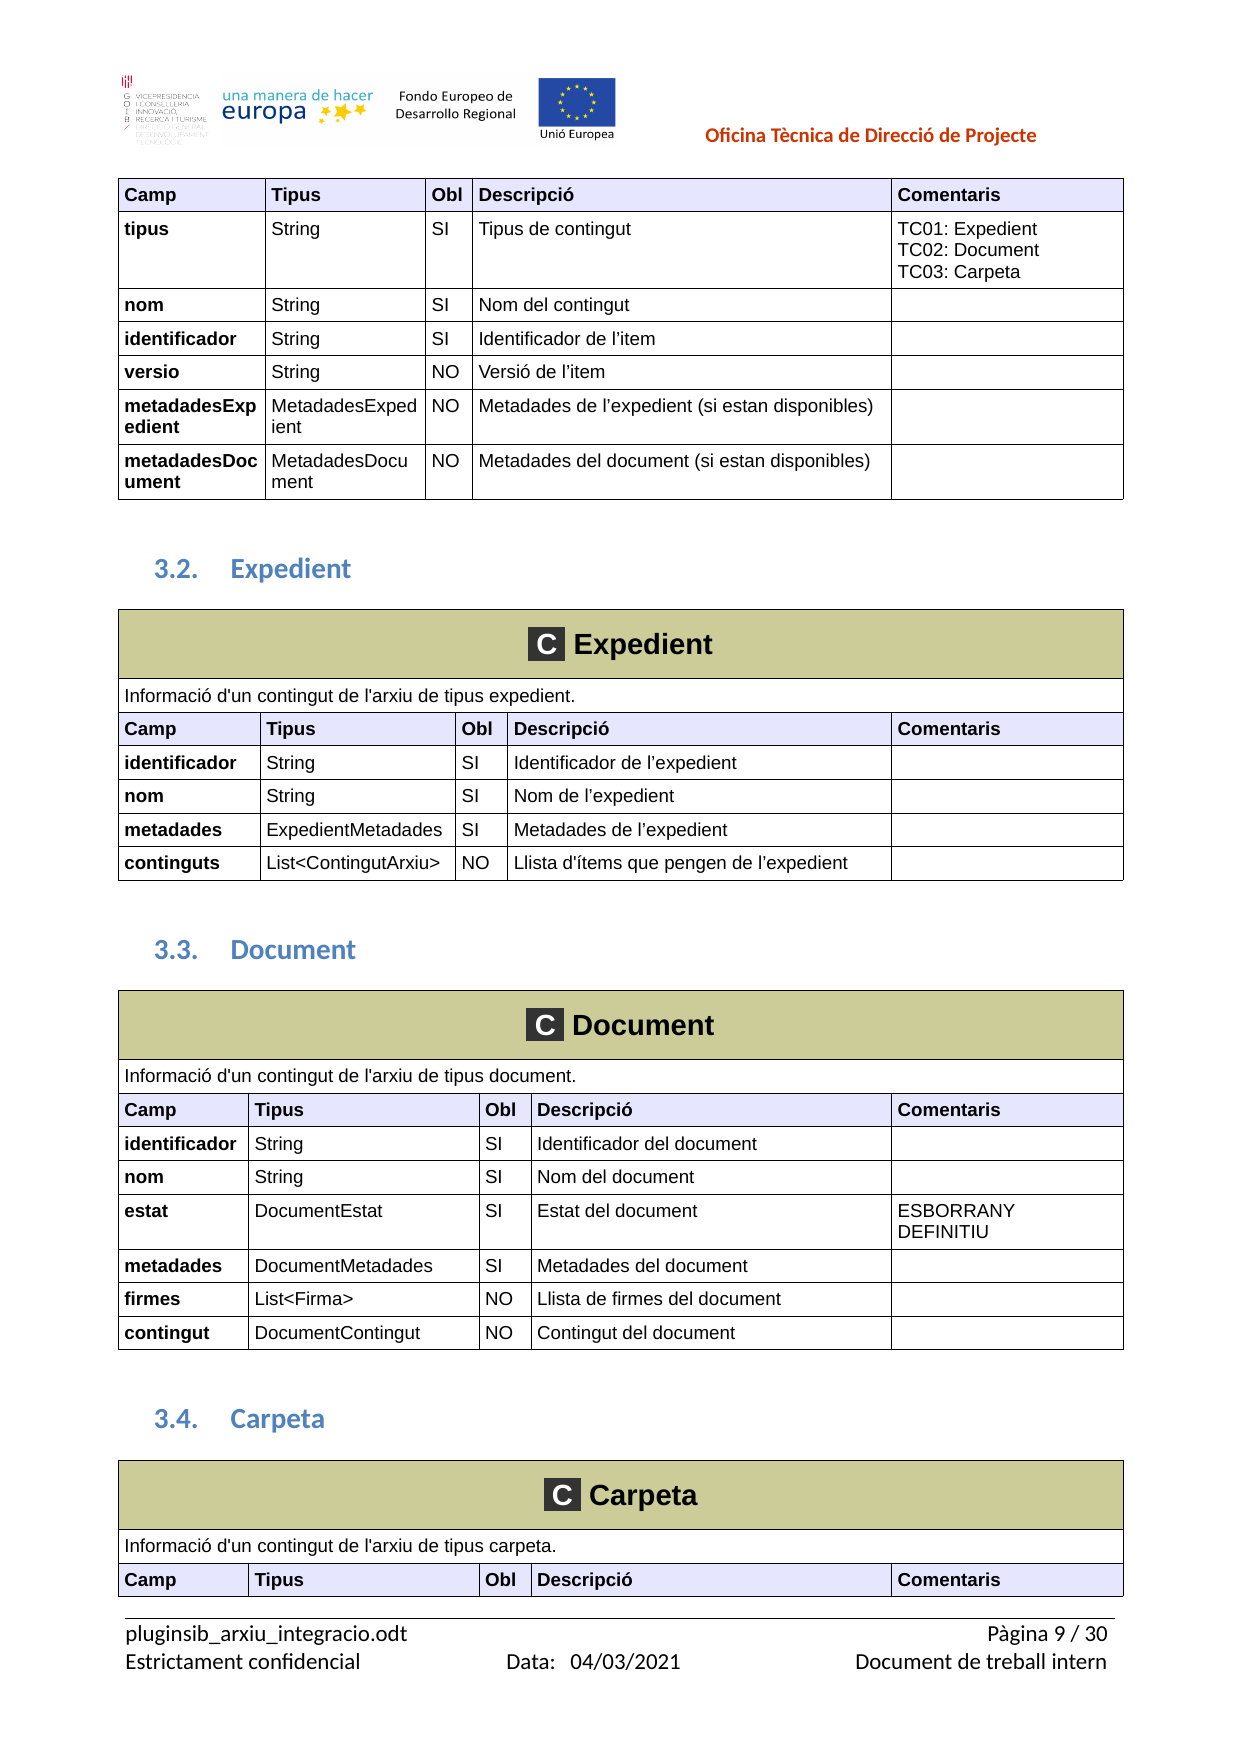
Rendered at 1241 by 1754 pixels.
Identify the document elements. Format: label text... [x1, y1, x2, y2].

table_header Comentaris [892, 1094, 1123, 1126]
picture [118, 73, 213, 147]
table_cell estat [119, 1195, 248, 1249]
table_cell identificador [119, 1127, 248, 1160]
table_cell continguts [119, 847, 260, 879]
table_cell DocumentContingut [249, 1317, 479, 1349]
table_cell Tipus [249, 1564, 479, 1596]
table_cell nom [119, 289, 265, 321]
table_header Informació d'un contingut de l'arxiu de tipus carpeta. [119, 1530, 1123, 1562]
table_cell Llista de firmes del document [532, 1283, 891, 1316]
table_cell NO [426, 356, 472, 388]
table_cell identificador [119, 746, 260, 779]
table_cell NO [426, 390, 472, 444]
table_cell nom [119, 780, 260, 812]
table_header Obl [480, 1094, 531, 1126]
table_header Descripció [532, 1094, 891, 1126]
table_cell NO [480, 1317, 531, 1349]
table_cell metadadesDocument [119, 445, 265, 499]
table_cell SI [480, 1250, 531, 1282]
table_cell [892, 780, 1123, 812]
table_cell MetadadesExpedient [266, 390, 425, 444]
table_cell identificador [119, 322, 265, 355]
table_cell Tipus [266, 179, 425, 211]
table_cell Descripció [508, 713, 891, 745]
table_cell Nom del contingut [473, 289, 891, 321]
table_cell Identificador de l’expedient [508, 746, 891, 779]
table_header C Document [119, 991, 1123, 1059]
table_cell String [261, 746, 455, 779]
subtitle Carpeta [153, 1401, 1122, 1436]
table_cell versio [119, 356, 265, 388]
table_cell [892, 1127, 1123, 1160]
table_cell NO [480, 1283, 531, 1316]
table_cell SI [456, 746, 507, 779]
table_cell SI [480, 1195, 531, 1249]
table_cell Camp [119, 179, 265, 211]
table_cell String [261, 780, 455, 812]
table_cell Informació d'un contingut de l'arxiu de tipus expedient. [119, 679, 1123, 712]
table_cell SI [480, 1127, 531, 1160]
table_cell Versió de l’item [473, 356, 891, 388]
table_cell contingut [119, 1317, 248, 1349]
table_cell String [266, 322, 425, 355]
table_cell SI [456, 814, 507, 846]
table_cell metadades [119, 814, 260, 846]
table_cell Camp [119, 713, 260, 745]
table_cell String [266, 356, 425, 388]
table_cell [892, 1250, 1123, 1282]
table_cell [892, 356, 1123, 388]
table_cell [892, 1283, 1123, 1316]
table_cell SI [426, 322, 472, 355]
table_cell NO [426, 445, 472, 499]
table_cell DocumentEstat [249, 1195, 479, 1249]
table_cell TC01: Expedient TC02: Document TC03: Carpeta [892, 212, 1123, 288]
table_cell Comentaris [892, 179, 1123, 211]
table_cell String [266, 212, 425, 288]
table_cell [892, 746, 1123, 779]
table_cell Descripció [473, 179, 891, 211]
table_header Camp [119, 1094, 248, 1126]
table_cell Metadades del document (si estan disponibles) [473, 445, 891, 499]
table_cell SI [480, 1161, 531, 1193]
table_cell [892, 814, 1123, 846]
table_cell nom [119, 1161, 248, 1193]
table_cell Identificador del document [532, 1127, 891, 1160]
table_cell Metadades de l’expedient (si estan disponibles) [473, 390, 891, 444]
table_cell List<Firma> [249, 1283, 479, 1316]
table_cell SI [426, 289, 472, 321]
table_cell MetadadesDocument [266, 445, 425, 499]
table_cell Tipus de contingut [473, 212, 891, 288]
table_cell Comentaris [892, 713, 1123, 745]
table_cell metadadesExpedient [119, 390, 265, 444]
table_cell [892, 289, 1123, 321]
table_cell String [249, 1161, 479, 1193]
table_header C Carpeta [119, 1461, 1123, 1529]
table_cell String [266, 289, 425, 321]
table_cell ESBORRANY DEFINITIU [892, 1195, 1123, 1249]
table_header Informació d'un contingut de l'arxiu de tipus document. [119, 1060, 1123, 1093]
table_cell [892, 1161, 1123, 1193]
table_cell Estat del document [532, 1195, 891, 1249]
table_cell Identificador de l’item [473, 322, 891, 355]
table_cell Contingut del document [532, 1317, 891, 1349]
table_cell [892, 1317, 1123, 1349]
table_cell metadades [119, 1250, 248, 1282]
table_cell Metadades del document [532, 1250, 891, 1282]
table_header Tipus [249, 1094, 479, 1126]
table_cell Descripció [532, 1564, 891, 1596]
picture [219, 73, 621, 147]
table_header C Expedient [119, 610, 1123, 678]
table_cell SI [456, 780, 507, 812]
table_cell [892, 847, 1123, 879]
table_cell ExpedientMetadades [261, 814, 455, 846]
subtitle Expedient [153, 550, 1122, 586]
subtitle Document [153, 931, 1122, 966]
table_cell Nom de l’expedient [508, 780, 891, 812]
table_cell String [249, 1127, 479, 1160]
table_cell Llista d'ítems que pengen de l’expedient [508, 847, 891, 879]
table_cell Obl [426, 179, 472, 211]
table_cell Metadades de l’expedient [508, 814, 891, 846]
table_cell Tipus [261, 713, 455, 745]
table_cell SI [426, 212, 472, 288]
table_cell firmes [119, 1283, 248, 1316]
table_cell Nom del document [532, 1161, 891, 1193]
table_cell List<ContingutArxiu> [261, 847, 455, 879]
table_cell Camp [119, 1564, 248, 1596]
table_cell Obl [456, 713, 507, 745]
table_cell Obl [480, 1564, 531, 1596]
table_cell [892, 390, 1123, 444]
table_cell NO [456, 847, 507, 879]
table_cell [892, 322, 1123, 355]
table_cell DocumentMetadades [249, 1250, 479, 1282]
table_cell [892, 445, 1123, 499]
table_cell tipus [119, 212, 265, 288]
table_cell Comentaris [892, 1564, 1123, 1596]
